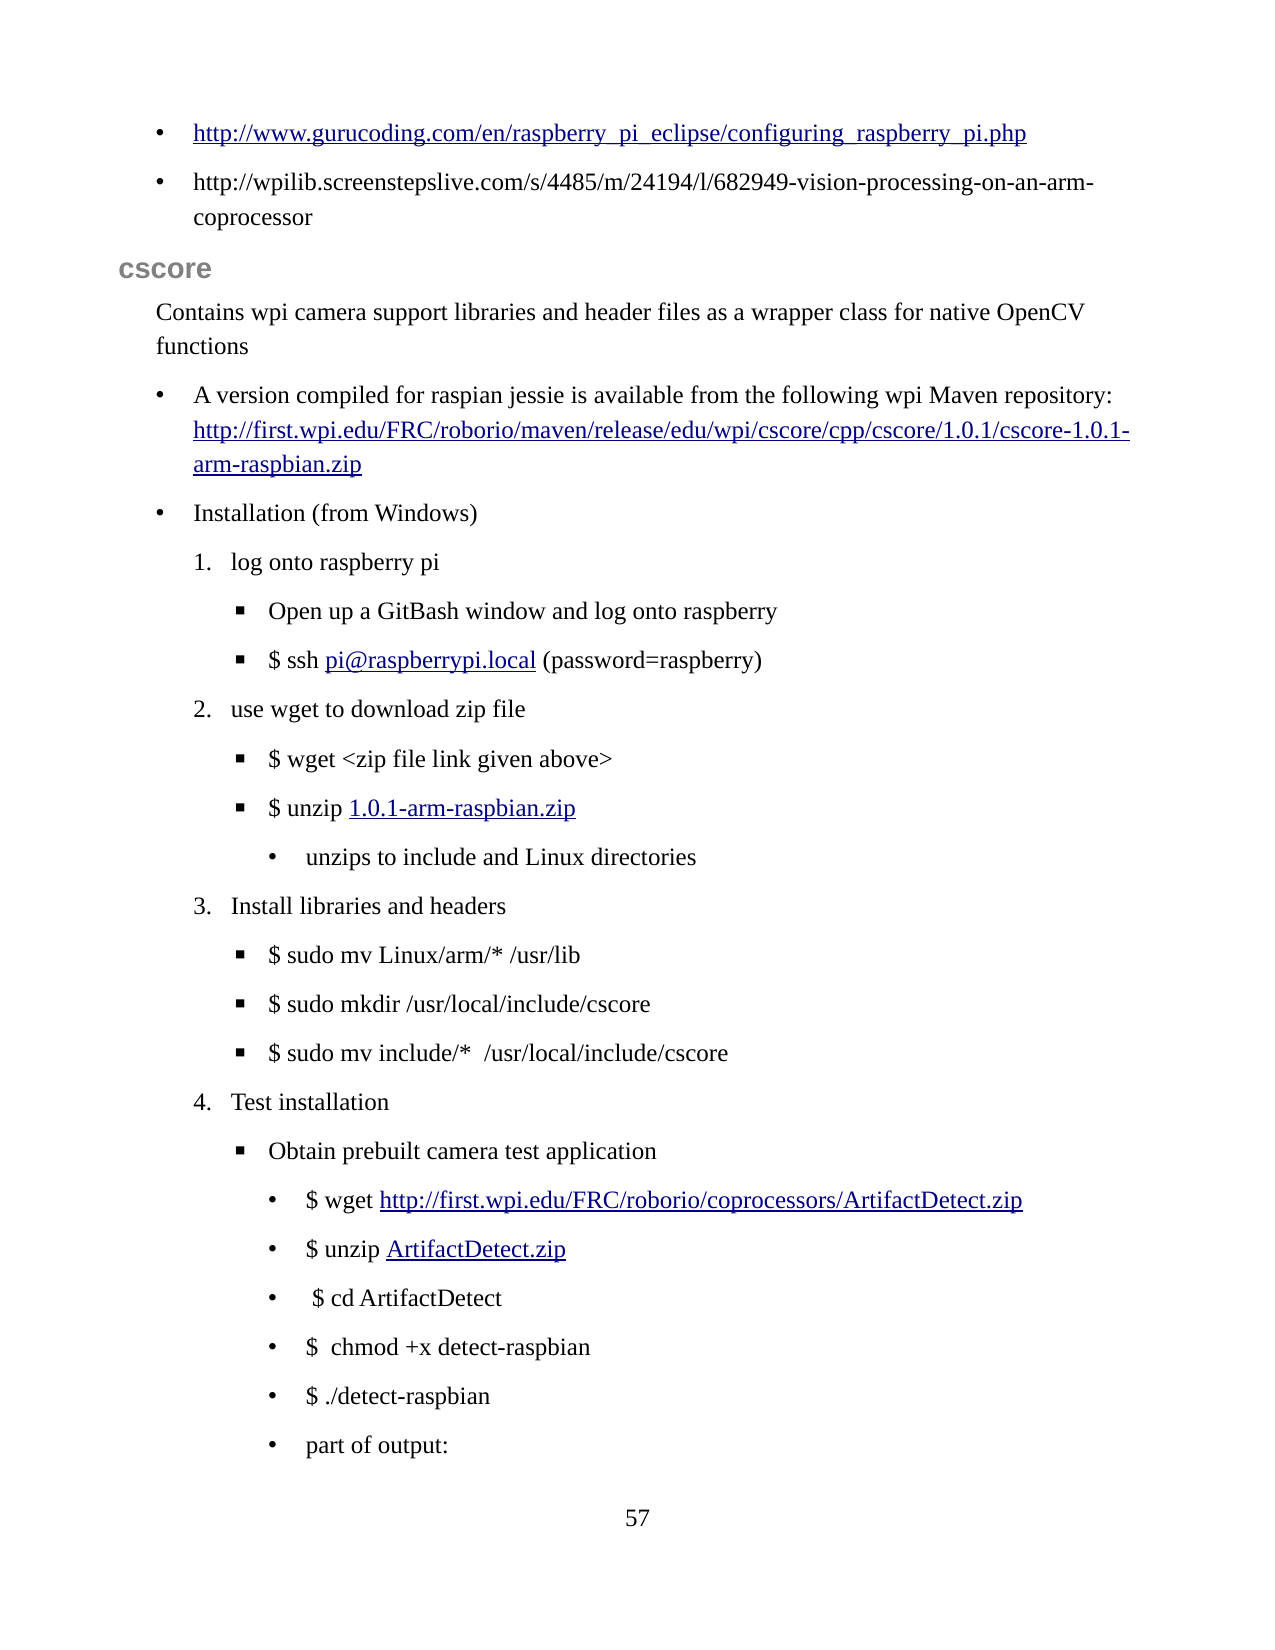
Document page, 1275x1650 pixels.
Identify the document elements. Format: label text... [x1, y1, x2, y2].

list http://wpilib.screenstepslive.com/s/4485/m/24194/l/682949-vision-processing-on-an-arm-coprocessor [156, 167, 1157, 230]
list Obtain prebuilt camera test application [231, 1136, 1157, 1165]
list $ unzip ArtifactDetect.zip [268, 1234, 1157, 1263]
list A version compiled for raspian jessie is available from the following wpi Maven repository: http://first.wpi.edu/FRC/roborio/maven/release/edu/wpi/cscore/cpp/cscore/1.0.1/cscore-1.0.1-arm-raspbian.zip [156, 380, 1157, 478]
list Installation (from Windows) [156, 498, 1157, 527]
list $ cd ArtifactDetect [268, 1283, 1157, 1312]
list log onto raspberry pi [193, 547, 1157, 576]
list part of output: [268, 1431, 1157, 1459]
list $ unzip 1.0.1-arm-raspbian.zip [231, 793, 1157, 821]
list Open up a GitBash window and log onto raspberry [231, 596, 1157, 625]
list $ wget <zip file link given above> [231, 744, 1157, 772]
list $ chmod +x detect-raspbian [268, 1332, 1157, 1361]
list $ sudo mv include/* /usr/local/include/cscore [231, 1038, 1157, 1067]
list $ ./detect-raspbian [268, 1381, 1157, 1410]
list use wget to download zip file [193, 694, 1157, 723]
list $ wget http://first.wpi.edu/FRC/roborio/coprocessors/ArtifactDetect.zip [268, 1185, 1157, 1214]
list $ ssh pi@raspberrypi.local (password=raspberry) [231, 646, 1157, 674]
list http://www.gurucoding.com/en/raspberry_pi_eclipse/configuring_raspberry_pi.php [156, 118, 1157, 147]
subtitle cscore [118, 251, 1157, 284]
list Contains wpi camera support libraries and header files as a wrapper class for native OpenCV functions [118, 297, 1157, 360]
list Install libraries and headers [193, 891, 1157, 919]
list unzips to include and Linux directories [268, 842, 1157, 871]
list $ sudo mv Linux/arm/* /usr/lib [231, 940, 1157, 969]
list Test installation [193, 1087, 1157, 1116]
list $ sudo mkdir /usr/local/include/cscore [231, 989, 1157, 1018]
